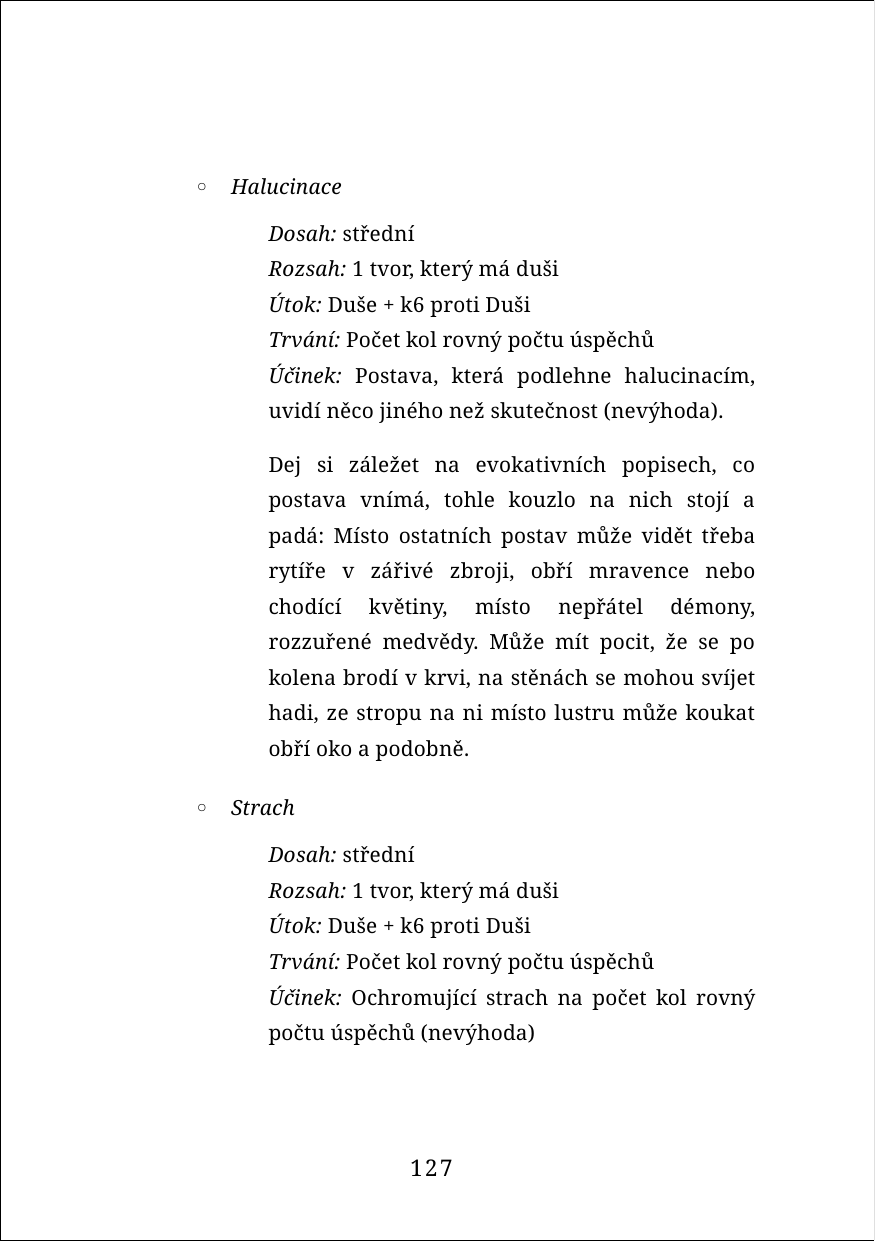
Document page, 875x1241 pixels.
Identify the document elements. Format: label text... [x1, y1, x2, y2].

list Halucinace [193, 172, 756, 200]
list Strach [193, 793, 756, 822]
list Dosah: střední Rozsah: 1 tvor, který má duši Útok: Duše + k6 proti Duši Trvání: Počet kol rovný počtu úspěchů Účinek: Ochromující strach na počet kol rovný počtu úspěchů (nevýhoda) [231, 841, 756, 1082]
list Dosah: střední Rozsah: 1 tvor, který má duši Útok: Duše + k6 proti Duši Trvání: Počet kol rovný počtu úspěchů Účinek: Postava, která podlehne halucinacím, uvidí něco jiného než skutečnost (nevýhoda). [231, 219, 756, 425]
list Dej si záležet na evokativních popisech, co postava vnímá, tohle kouzlo na nich stojí a padá: Místo ostatních postav může vidět třeba rytíře v zářivé zbroji, obří mravence nebo chodící květiny, místo nepřátel démony, rozzuřené medvědy. Může mít pocit, že se po kolena brodí v krvi, na stěnách se mohou svíjet hadi, ze stropu na ni místo lustru může koukat obří oko a podobně. [231, 450, 756, 762]
